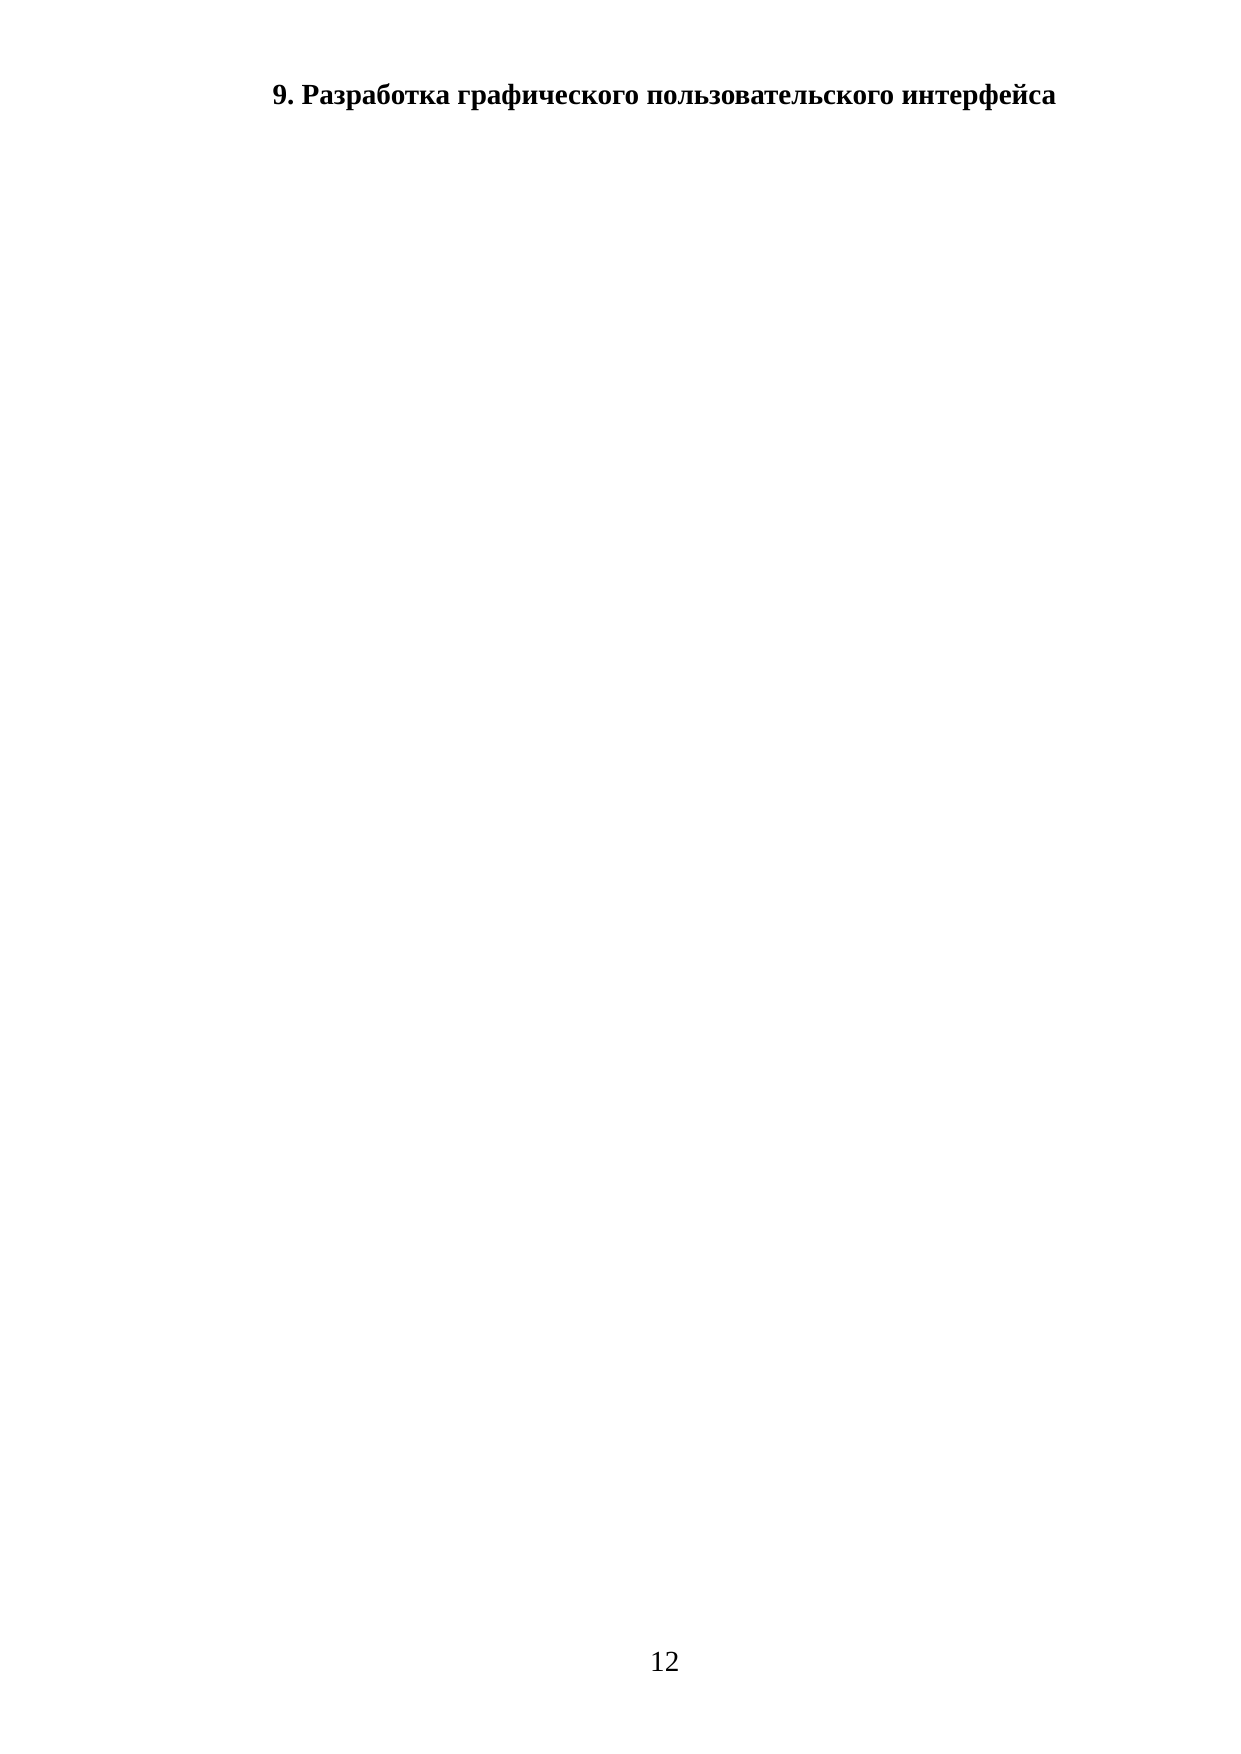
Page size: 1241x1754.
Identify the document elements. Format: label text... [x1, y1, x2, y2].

subtitle 9. Разработка графического пользовательского интерфейса [177, 77, 1152, 110]
